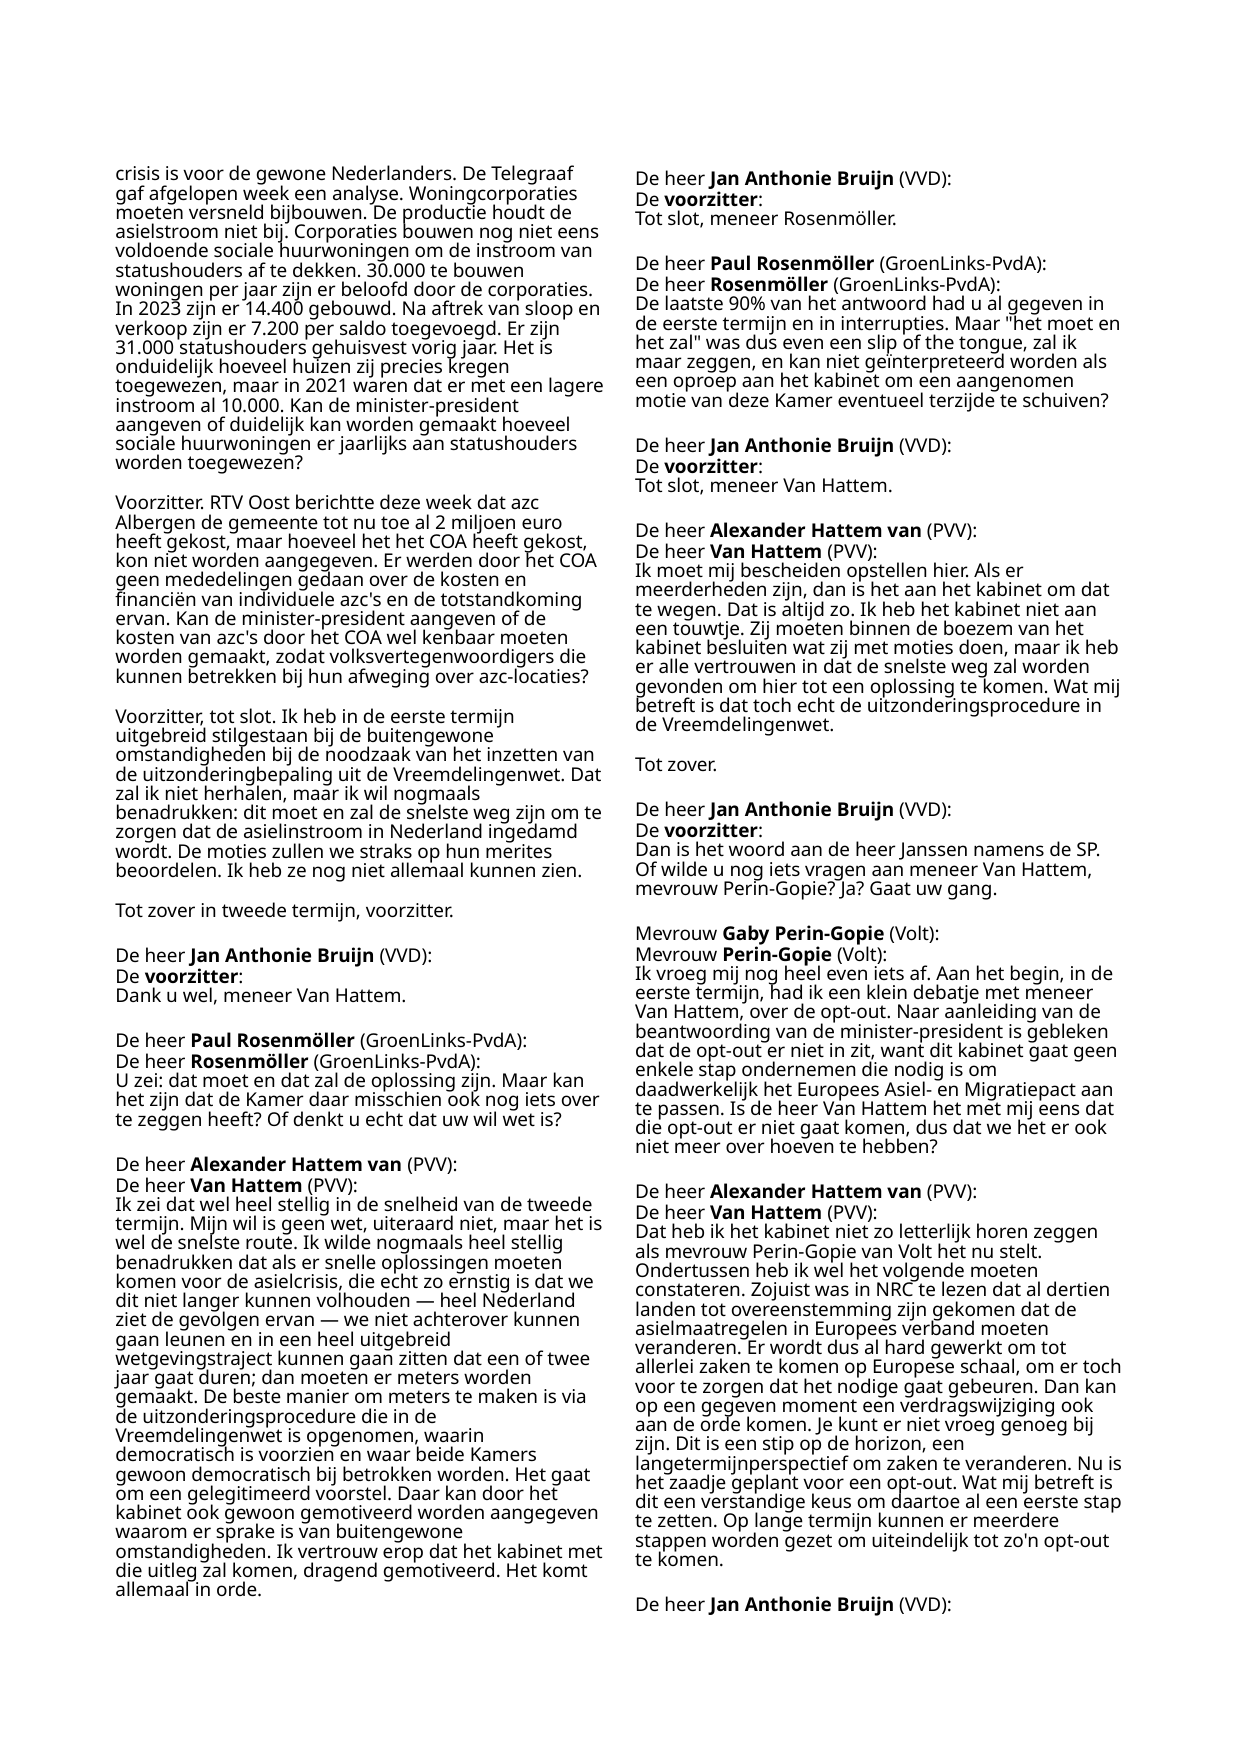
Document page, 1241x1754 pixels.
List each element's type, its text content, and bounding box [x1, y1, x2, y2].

text De heer Jan Anthonie Bruijn (VVD): [635, 432, 1125, 458]
text Tot zover. [635, 756, 1125, 775]
text De heer Jan Anthonie Bruijn (VVD): [115, 942, 605, 968]
text De heer Van Hattem (PVV): [635, 543, 1125, 562]
text Tot slot, meneer Rosenmöller. [635, 210, 1125, 229]
text De voorzitter: [115, 968, 605, 987]
text De heer Jan Anthonie Bruijn (VVD): [635, 796, 1125, 822]
text Mevrouw Gaby Perin-Gopie (Volt): [635, 920, 1125, 946]
text De heer Alexander Hattem van (PVV): [115, 1151, 605, 1177]
text De heer Alexander Hattem van (PVV): [635, 1178, 1125, 1204]
text De heer Alexander Hattem van (PVV): [635, 517, 1125, 543]
text Dan is het woord aan de heer Janssen namens de SP. Of wilde u nog iets vragen aan meneer Van Hattem, mevrouw Perin-Gopie? Ja? Gaat uw gang. [635, 841, 1125, 899]
text De voorzitter: [635, 822, 1125, 841]
text De heer Paul Rosenmöller (GroenLinks-PvdA): [115, 1027, 605, 1053]
text Voorzitter. RTV Oost berichtte deze week dat azc Albergen de gemeente tot nu toe al 2 miljoen euro heeft gekost, maar hoeveel het het COA heeft gekost, kon niet worden aangegeven. Er werden door het COA geen mededelingen gedaan over de kosten en financiën van individuele azc's en de totstandkoming ervan. Kan de minister-president aangeven of de kosten van azc's door het COA wel kenbaar moeten worden gemaakt, zodat volksvertegenwoordigers die kunnen betrekken bij hun afweging over azc-locaties? [115, 494, 605, 687]
text De heer Van Hattem (PVV): [635, 1204, 1125, 1223]
text De heer Jan Anthonie Bruijn (VVD): [635, 165, 1125, 191]
text U zei: dat moet en dat zal de oplossing zijn. Maar kan het zijn dat de Kamer daar misschien ook nog iets over te zeggen heeft? Of denkt u echt dat uw wil wet is? [115, 1072, 605, 1130]
text Tot zover in tweede termijn, voorzitter. [115, 902, 605, 921]
text Voorzitter, tot slot. Ik heb in de eerste termijn uitgebreid stilgestaan bij de buitengewone omstandigheden bij de noodzaak van het inzetten van de uitzonderingbepaling uit de Vreemdelingenwet. Dat zal ik niet herhalen, maar ik wil nogmaals benadrukken: dit moet en zal de snelste weg zijn om te zorgen dat de asielinstroom in Nederland ingedamd wordt. De moties zullen we straks op hun merites beoordelen. Ik heb ze nog niet allemaal kunnen zien. [115, 708, 605, 881]
text De voorzitter: [635, 458, 1125, 477]
text Tot slot, meneer Van Hattem. [635, 477, 1125, 496]
text De heer Van Hattem (PVV): [115, 1177, 605, 1196]
text Ik moet mij bescheiden opstellen hier. Als er meerderheden zijn, dan is het aan het kabinet om dat te wegen. Dat is altijd zo. Ik heb het kabinet niet aan een touwtje. Zij moeten binnen de boezem van het kabinet besluiten wat zij met moties doen, maar ik heb er alle vertrouwen in dat de snelste weg zal worden gevonden om hier tot een oplossing te komen. Wat mij betreft is dat toch echt de uitzonderingsprocedure in de Vreemdelingenwet. [635, 562, 1125, 735]
text De heer Rosenmöller (GroenLinks-PvdA): [635, 276, 1125, 295]
text Ik vroeg mij nog heel even iets af. Aan het begin, in de eerste termijn, had ik een klein debatje met meneer Van Hattem, over de opt-out. Naar aanleiding van de beantwoording van de minister-president is gebleken dat de opt-out er niet in zit, want dit kabinet gaat geen enkele stap ondernemen die nodig is om daadwerkelijk het Europees Asiel- en Migratiepact aan te passen. Is de heer Van Hattem het met mij eens dat die opt-out er niet gaat komen, dus dat we het er ook niet meer over hoeven te hebben? [635, 965, 1125, 1158]
text De heer Jan Anthonie Bruijn (VVD): [635, 1591, 1125, 1617]
text De voorzitter: [635, 191, 1125, 210]
text De heer Paul Rosenmöller (GroenLinks-PvdA): [635, 250, 1125, 276]
text Dat heb ik het kabinet niet zo letterlijk horen zeggen als mevrouw Perin-Gopie van Volt het nu stelt. Ondertussen heb ik wel het volgende moeten constateren. Zojuist was in NRC te lezen dat al dertien landen tot overeenstemming zijn gekomen dat de asielmaatregelen in Europees verband moeten veranderen. Er wordt dus al hard gewerkt om tot allerlei zaken te komen op Europese schaal, om er toch voor te zorgen dat het nodige gaat gebeuren. Dan kan op een gegeven moment een verdragswijziging ook aan de orde komen. Je kunt er niet vroeg genoeg bij zijn. Dit is een stip op de horizon, een langetermijnperspectief om zaken te veranderen. Nu is het zaadje geplant voor een opt-out. Wat mij betreft is dit een verstandige keus om daartoe al een eerste stap te zetten. Op lange termijn kunnen er meerdere stappen worden gezet om uiteindelijk tot zo'n opt-out te komen. [635, 1223, 1125, 1570]
text De heer Rosenmöller (GroenLinks-PvdA): [115, 1053, 605, 1072]
text De laatste 90% van het antwoord had u al gegeven in de eerste termijn en in interrupties. Maar "het moet en het zal" was dus even een slip of the tongue, zal ik maar zeggen, en kan niet geïnterpreteerd worden als een oproep aan het kabinet om een aangenomen motie van deze Kamer eventueel terzijde te schuiven? [635, 295, 1125, 411]
text Ik zei dat wel heel stellig in de snelheid van de tweede termijn. Mijn wil is geen wet, uiteraard niet, maar het is wel de snelste route. Ik wilde nogmaals heel stellig benadrukken dat als er snelle oplossingen moeten komen voor de asielcrisis, die echt zo ernstig is dat we dit niet langer kunnen volhouden — heel Nederland ziet de gevolgen ervan — we niet achterover kunnen gaan leunen en in een heel uitgebreid wetgevingstraject kunnen gaan zitten dat een of twee jaar gaat duren; dan moeten er meters worden gemaakt. De beste manier om meters te maken is via de uitzonderingsprocedure die in de Vreemdelingenwet is opgenomen, waarin democratisch is voorzien en waar beide Kamers gewoon democratisch bij betrokken worden. Het gaat om een gelegitimeerd voorstel. Daar kan door het kabinet ook gewoon gemotiveerd worden aangegeven waarom er sprake is van buitengewone omstandigheden. Ik vertrouw erop dat het kabinet met die uitleg zal komen, dragend gemotiveerd. Het komt allemaal in orde. [115, 1196, 605, 1601]
text Dank u wel, meneer Van Hattem. [115, 987, 605, 1006]
text Mevrouw Perin-Gopie (Volt): [635, 946, 1125, 965]
text crisis is voor de gewone Nederlanders. De Telegraaf gaf afgelopen week een analyse. Woningcorporaties moeten versneld bijbouwen. De productie houdt de asielstroom niet bij. Corporaties bouwen nog niet eens voldoende sociale huurwoningen om de instroom van statushouders af te dekken. 30.000 te bouwen woningen per jaar zijn er beloofd door de corporaties. In 2023 zijn er 14.400 gebouwd. Na aftrek van sloop en verkoop zijn er 7.200 per saldo toegevoegd. Er zijn 31.000 statushouders gehuisvest vorig jaar. Het is onduidelijk hoeveel huizen zij precies kregen toegewezen, maar in 2021 waren dat er met een lagere instroom al 10.000. Kan de minister-president aangeven of duidelijk kan worden gemaakt hoeveel sociale huurwoningen er jaarlijks aan statushouders worden toegewezen? [115, 165, 605, 474]
